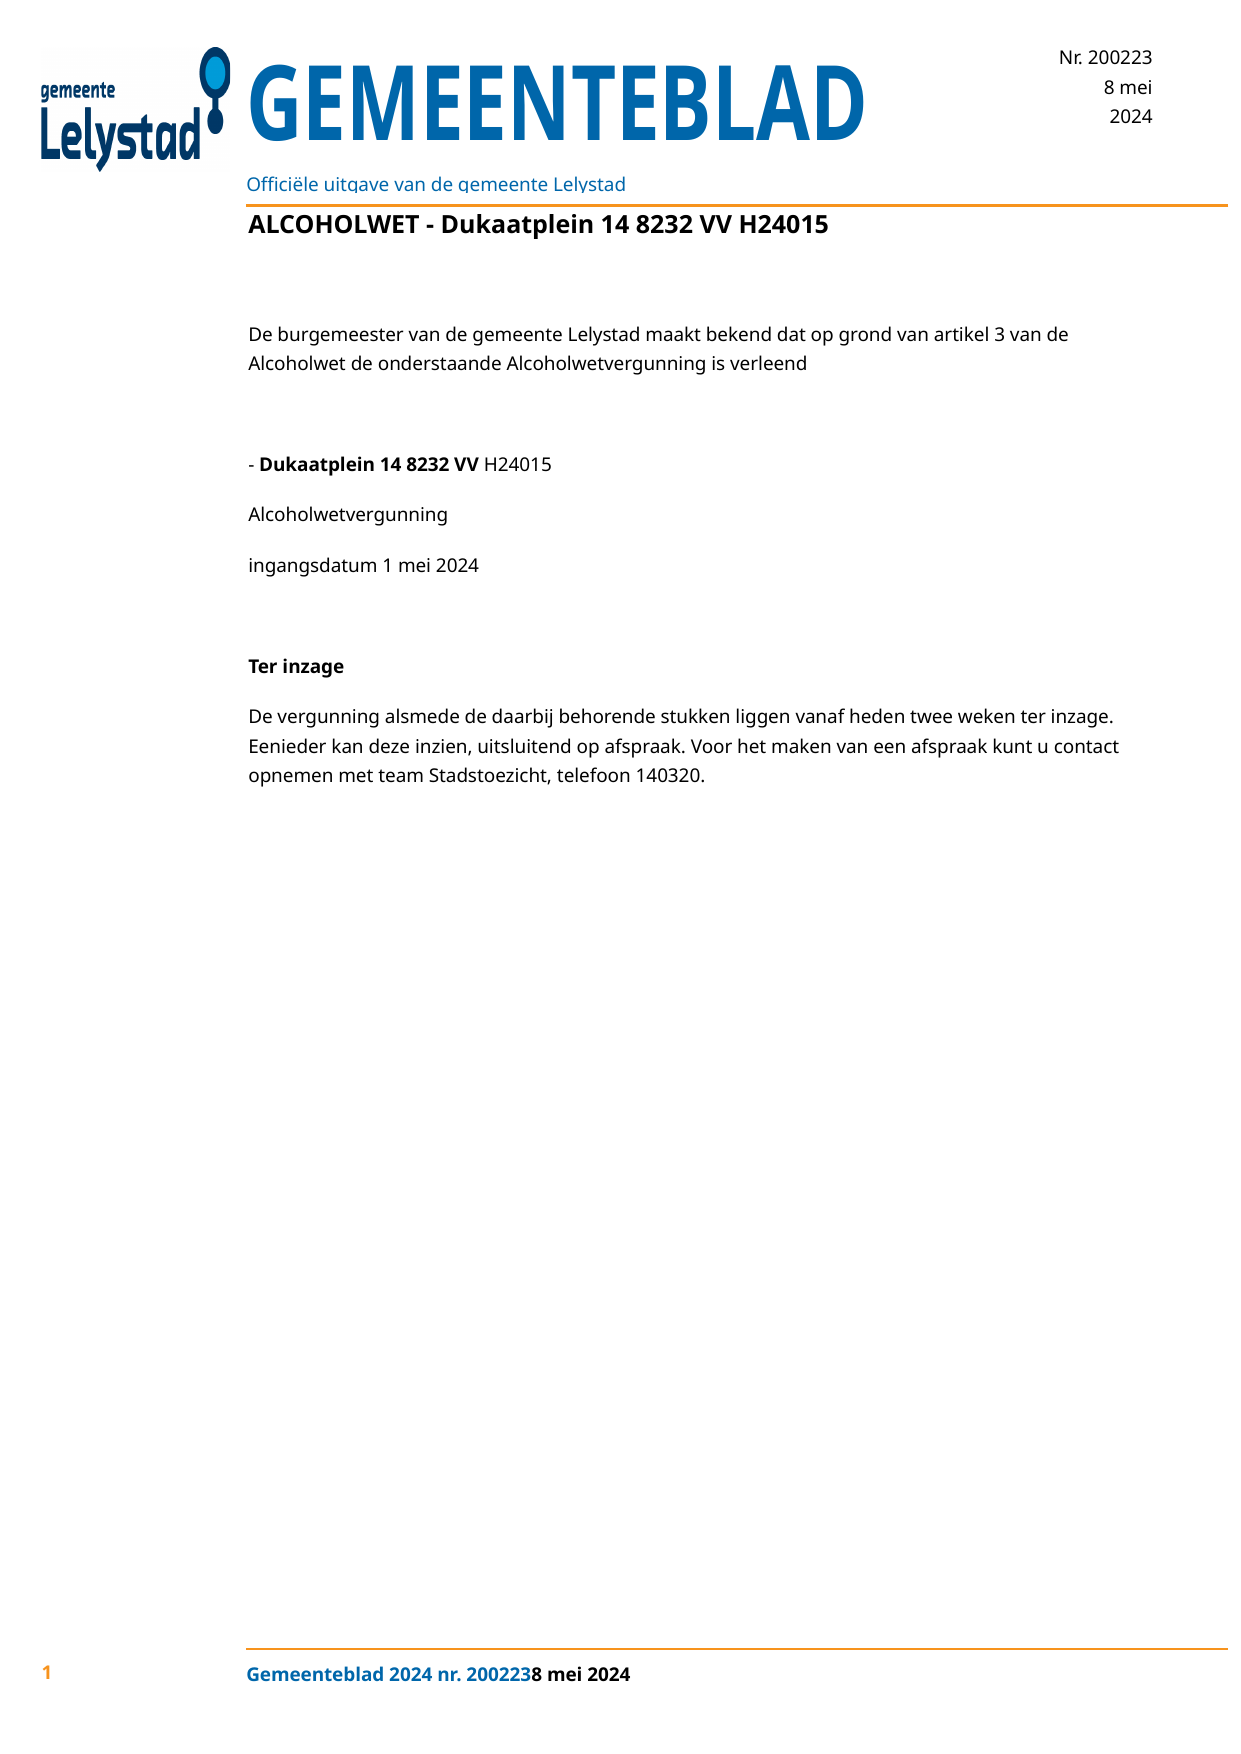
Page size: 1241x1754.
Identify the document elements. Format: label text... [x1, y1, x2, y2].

text Ter inzage [248, 653, 1152, 678]
text Alcoholwetvergunning [248, 502, 1152, 527]
text ingangsdatum 1 mei 2024 [248, 552, 1152, 578]
text - Dukaatplein 14 8232 VV H24015 [248, 451, 1152, 477]
picture [41, 47, 231, 172]
text ALCOHOLWET - Dukaatplein 14 8232 VV H24015 [248, 207, 1152, 241]
text De burgemeester van de gemeente Lelystad maakt bekend dat op grond van artikel 3 van de Alcoholwet de onderstaande Alcoholwetvergunning is verleend [248, 321, 1152, 376]
text De vergunning alsmede de daarbij behorende stukken liggen vanaf heden twee weken ter inzage. Eenieder kan deze inzien, uitsluitend op afspraak. Voor het maken van een afspraak kunt u contact opnemen met team Stadstoezicht, telefoon 140320. [248, 703, 1152, 788]
